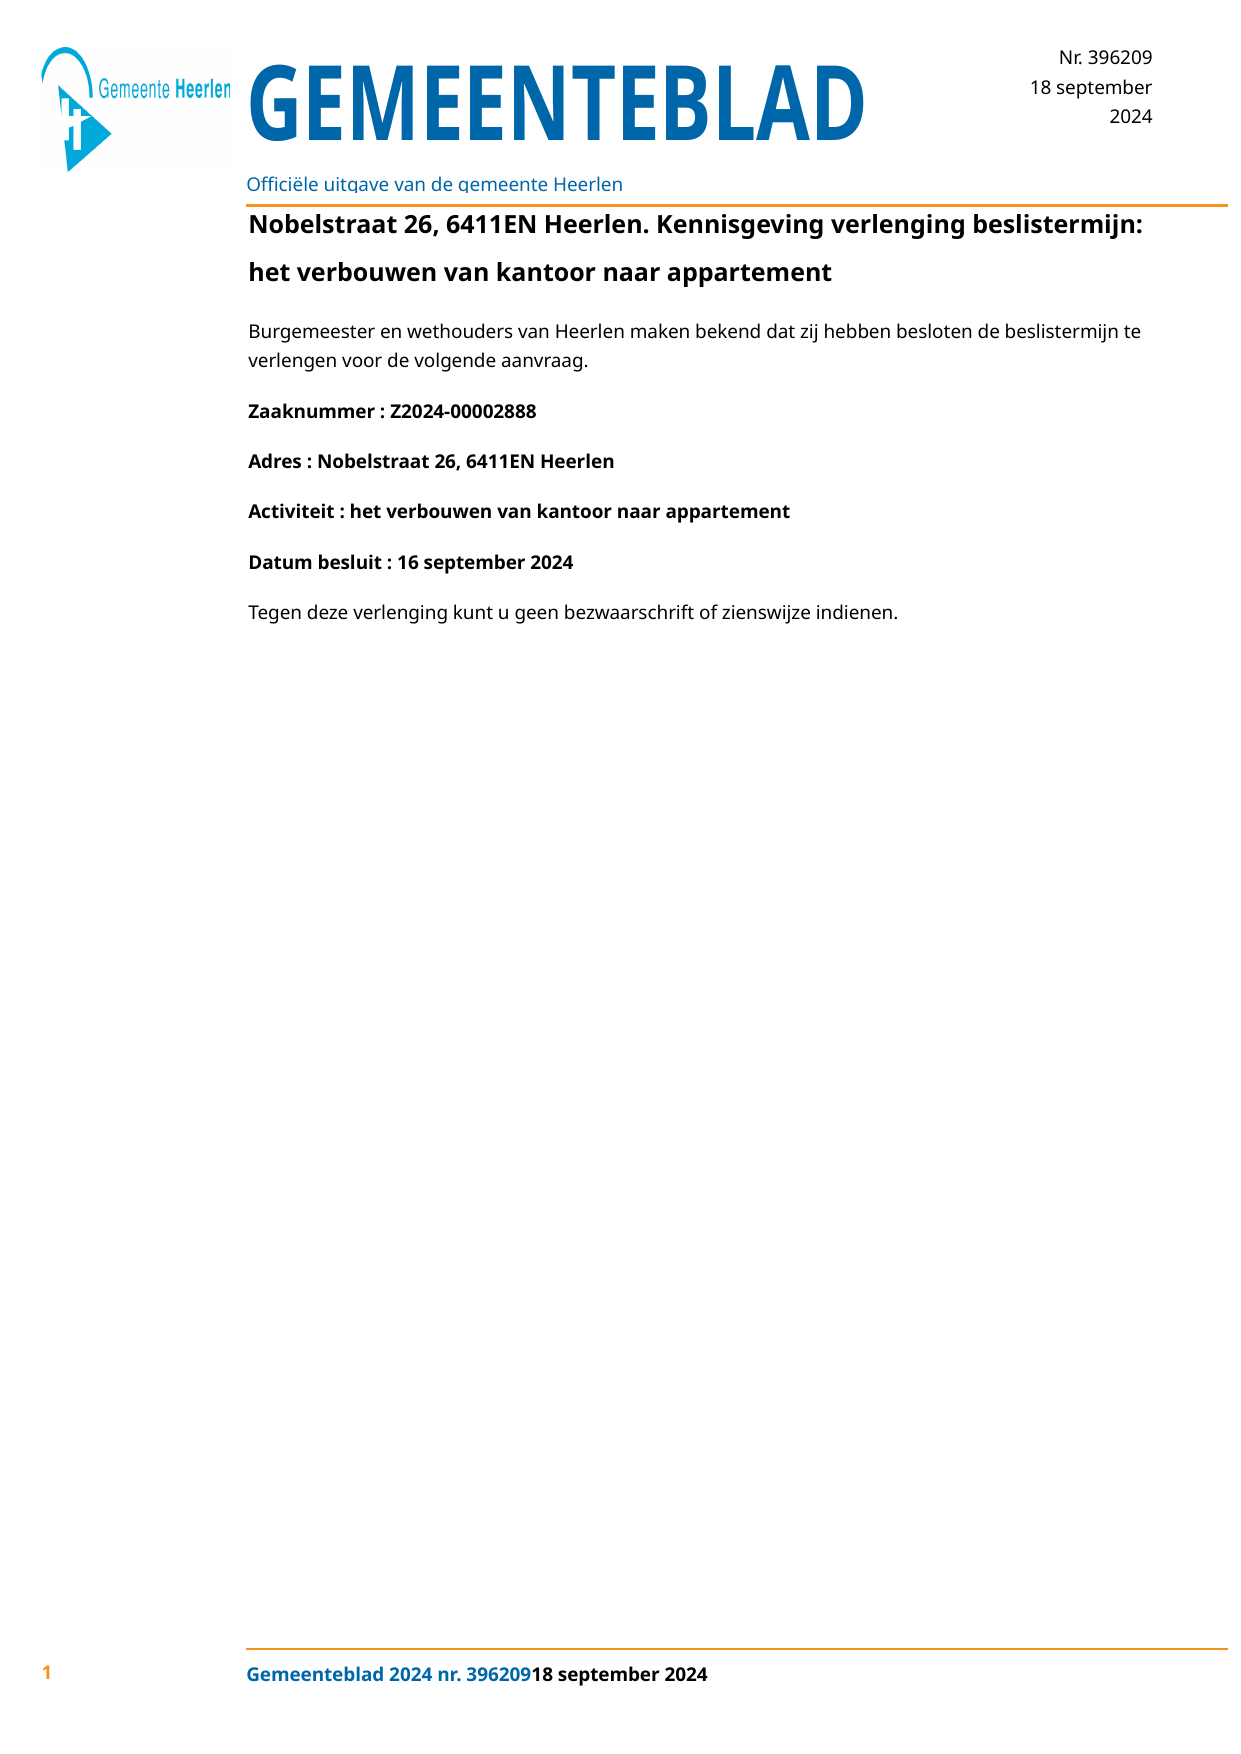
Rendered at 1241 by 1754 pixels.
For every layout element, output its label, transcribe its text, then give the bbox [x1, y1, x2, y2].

text Activiteit : het verbouwen van kantoor naar appartement [248, 499, 1152, 524]
picture [41, 47, 59, 70]
text Nobelstraat 26, 6411EN Heerlen. Kennisgeving verlenging beslistermijn: het verbouwen van kantoor naar appartement [248, 207, 1152, 288]
text Adres : Nobelstraat 26, 6411EN Heerlen [248, 448, 1152, 474]
text Datum besluit : 16 september 2024 [248, 549, 1152, 575]
text Zaaknummer : Z2024-00002888 [248, 398, 1152, 424]
text Tegen deze verlenging kunt u geen bezwaarschrift of zienswijze indienen. [248, 599, 1152, 625]
picture [41, 47, 231, 172]
text Burgemeester en wethouders van Heerlen maken bekend dat zij hebben besloten de beslistermijn te verlengen voor de volgende aanvraag. [248, 318, 1152, 373]
